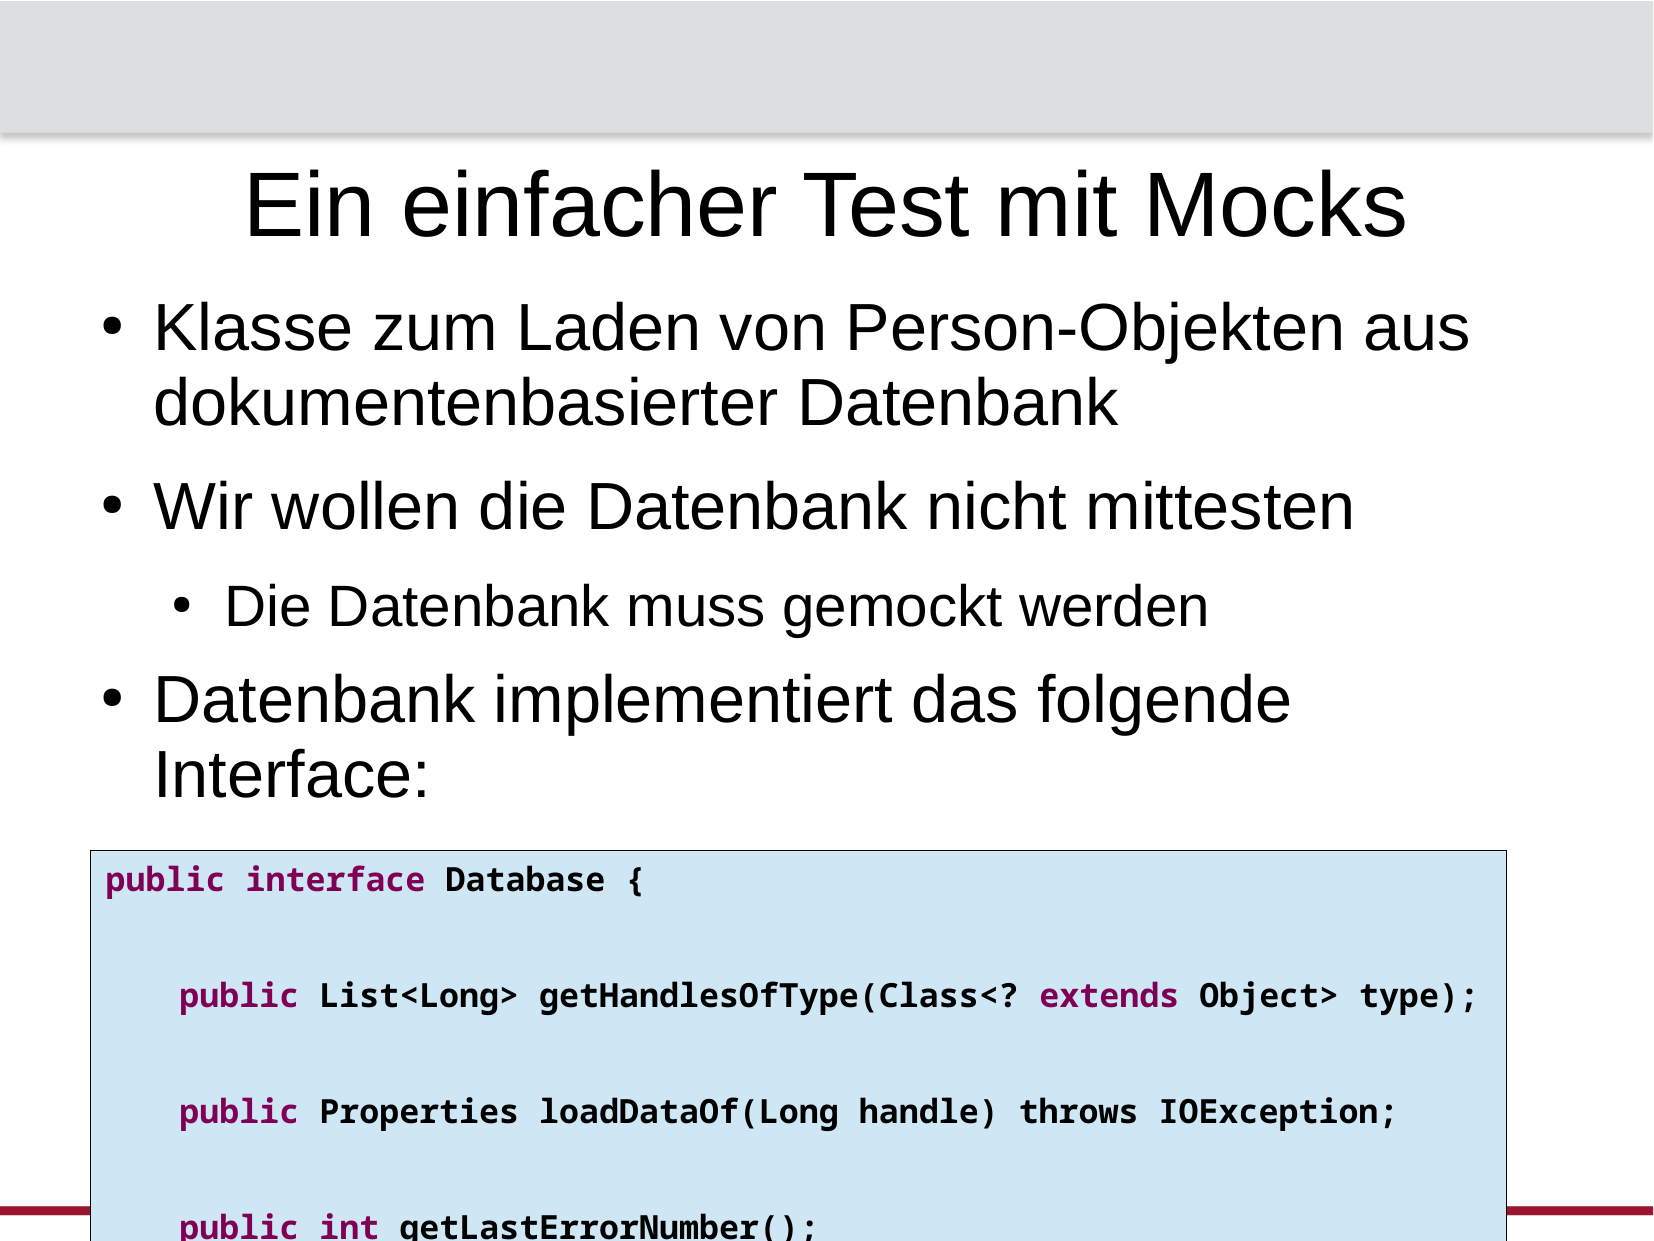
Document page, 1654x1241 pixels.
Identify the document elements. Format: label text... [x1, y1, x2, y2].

list Klasse zum Laden von Person-Objekten aus dokumentenbasierter Datenbank Wir wollen die Datenbank nicht mittesten Die Datenbank muss gemockt werden Datenbank implementiert das folgende Interface: [82, 290, 1571, 1010]
title Ein einfacher Test mit Mocks [82, 147, 1571, 257]
picture [0, 1, 1654, 1237]
text_box public interface Database { public List<Long> getHandlesOfType(Class<? extends Object> type); public Properties loadDataOf(Long handle) throws IOException; public int getLastErrorNumber(); } [90, 850, 1507, 1241]
